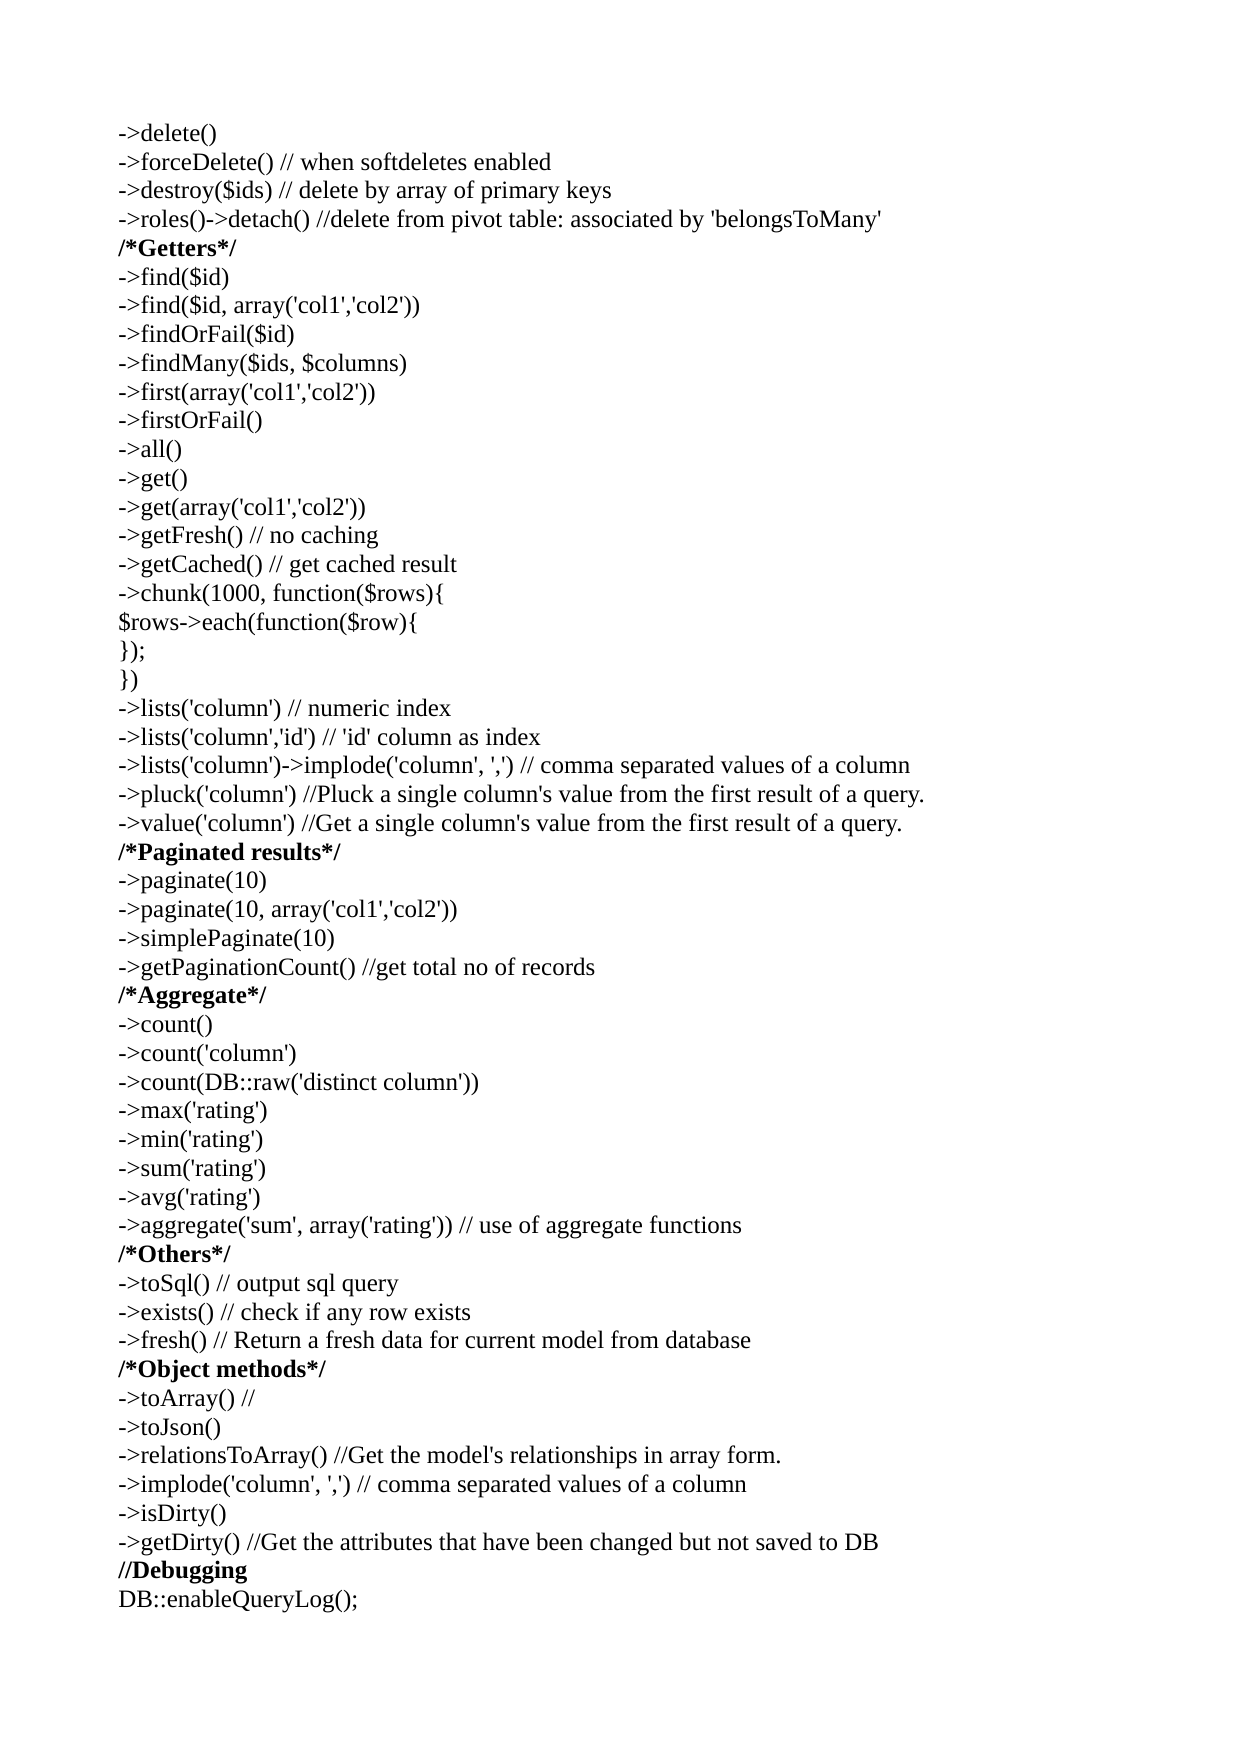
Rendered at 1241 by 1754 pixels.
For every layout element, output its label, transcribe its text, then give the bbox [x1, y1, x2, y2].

text ->simplePaginate(10) [118, 923, 1122, 952]
text ->isDirty() [118, 1498, 1122, 1527]
text ->lists('column','id') // 'id' column as index [118, 722, 1122, 751]
text ->get() [118, 463, 1122, 492]
text ->toSql() // output sql query [118, 1268, 1122, 1297]
text }); [118, 636, 1122, 664]
text /*Others*/ [118, 1239, 1122, 1268]
text ->avg('rating') [118, 1182, 1122, 1211]
text ->relationsToArray() //Get the model's relationships in array form. [118, 1441, 1122, 1469]
text ->first(array('col1','col2')) [118, 377, 1122, 406]
text ->destroy($ids) // delete by array of primary keys [118, 176, 1122, 204]
text //Debugging [118, 1556, 1122, 1584]
text ->firstOrFail() [118, 406, 1122, 434]
text ->forceDelete() // when softdeletes enabled [118, 147, 1122, 176]
text ->paginate(10, array('col1','col2')) [118, 894, 1122, 923]
text ->min('rating') [118, 1124, 1122, 1153]
text ->implode('column', ',') // comma separated values of a column [118, 1469, 1122, 1498]
text ->get(array('col1','col2')) [118, 492, 1122, 521]
text ->getPaginationCount() //get total no of records [118, 952, 1122, 981]
text ->toJson() [118, 1412, 1122, 1441]
text ->find($id, array('col1','col2')) [118, 291, 1122, 319]
text ->pluck('column') //Pluck a single column's value from the first result of a query. [118, 779, 1122, 808]
text ->count() [118, 1009, 1122, 1038]
text ->findOrFail($id) [118, 319, 1122, 348]
text ->all() [118, 434, 1122, 463]
text $rows->each(function($row){ [118, 607, 1122, 636]
text ->aggregate('sum', array('rating')) // use of aggregate functions [118, 1211, 1122, 1239]
text ->exists() // check if any row exists [118, 1297, 1122, 1326]
text ->max('rating') [118, 1096, 1122, 1124]
text ->count('column') [118, 1038, 1122, 1067]
text }) [118, 664, 1122, 693]
text /*Paginated results*/ [118, 837, 1122, 866]
text /*Aggregate*/ [118, 981, 1122, 1009]
text ->sum('rating') [118, 1153, 1122, 1182]
text ->roles()->detach() //delete from pivot table: associated by 'belongsToMany' [118, 204, 1122, 233]
text ->lists('column')->implode('column', ',') // comma separated values of a column [118, 751, 1122, 779]
text ->getCached() // get cached result [118, 549, 1122, 578]
text DB::enableQueryLog(); [118, 1584, 1122, 1613]
text ->find($id) [118, 262, 1122, 291]
text ->getFresh() // no caching [118, 521, 1122, 549]
text ->count(DB::raw('distinct column')) [118, 1067, 1122, 1096]
text ->getDirty() //Get the attributes that have been changed but not saved to DB [118, 1527, 1122, 1556]
text ->lists('column') // numeric index [118, 693, 1122, 722]
text ->chunk(1000, function($rows){ [118, 578, 1122, 607]
text ->toArray() // [118, 1383, 1122, 1412]
text ->fresh() // Return a fresh data for current model from database [118, 1326, 1122, 1354]
text ->paginate(10) [118, 866, 1122, 894]
text ->findMany($ids, $columns) [118, 348, 1122, 377]
text /*Object methods*/ [118, 1354, 1122, 1383]
text ->delete() [118, 118, 1122, 147]
text ->value('column') //Get a single column's value from the first result of a query. [118, 808, 1122, 837]
text /*Getters*/ [118, 233, 1122, 262]
